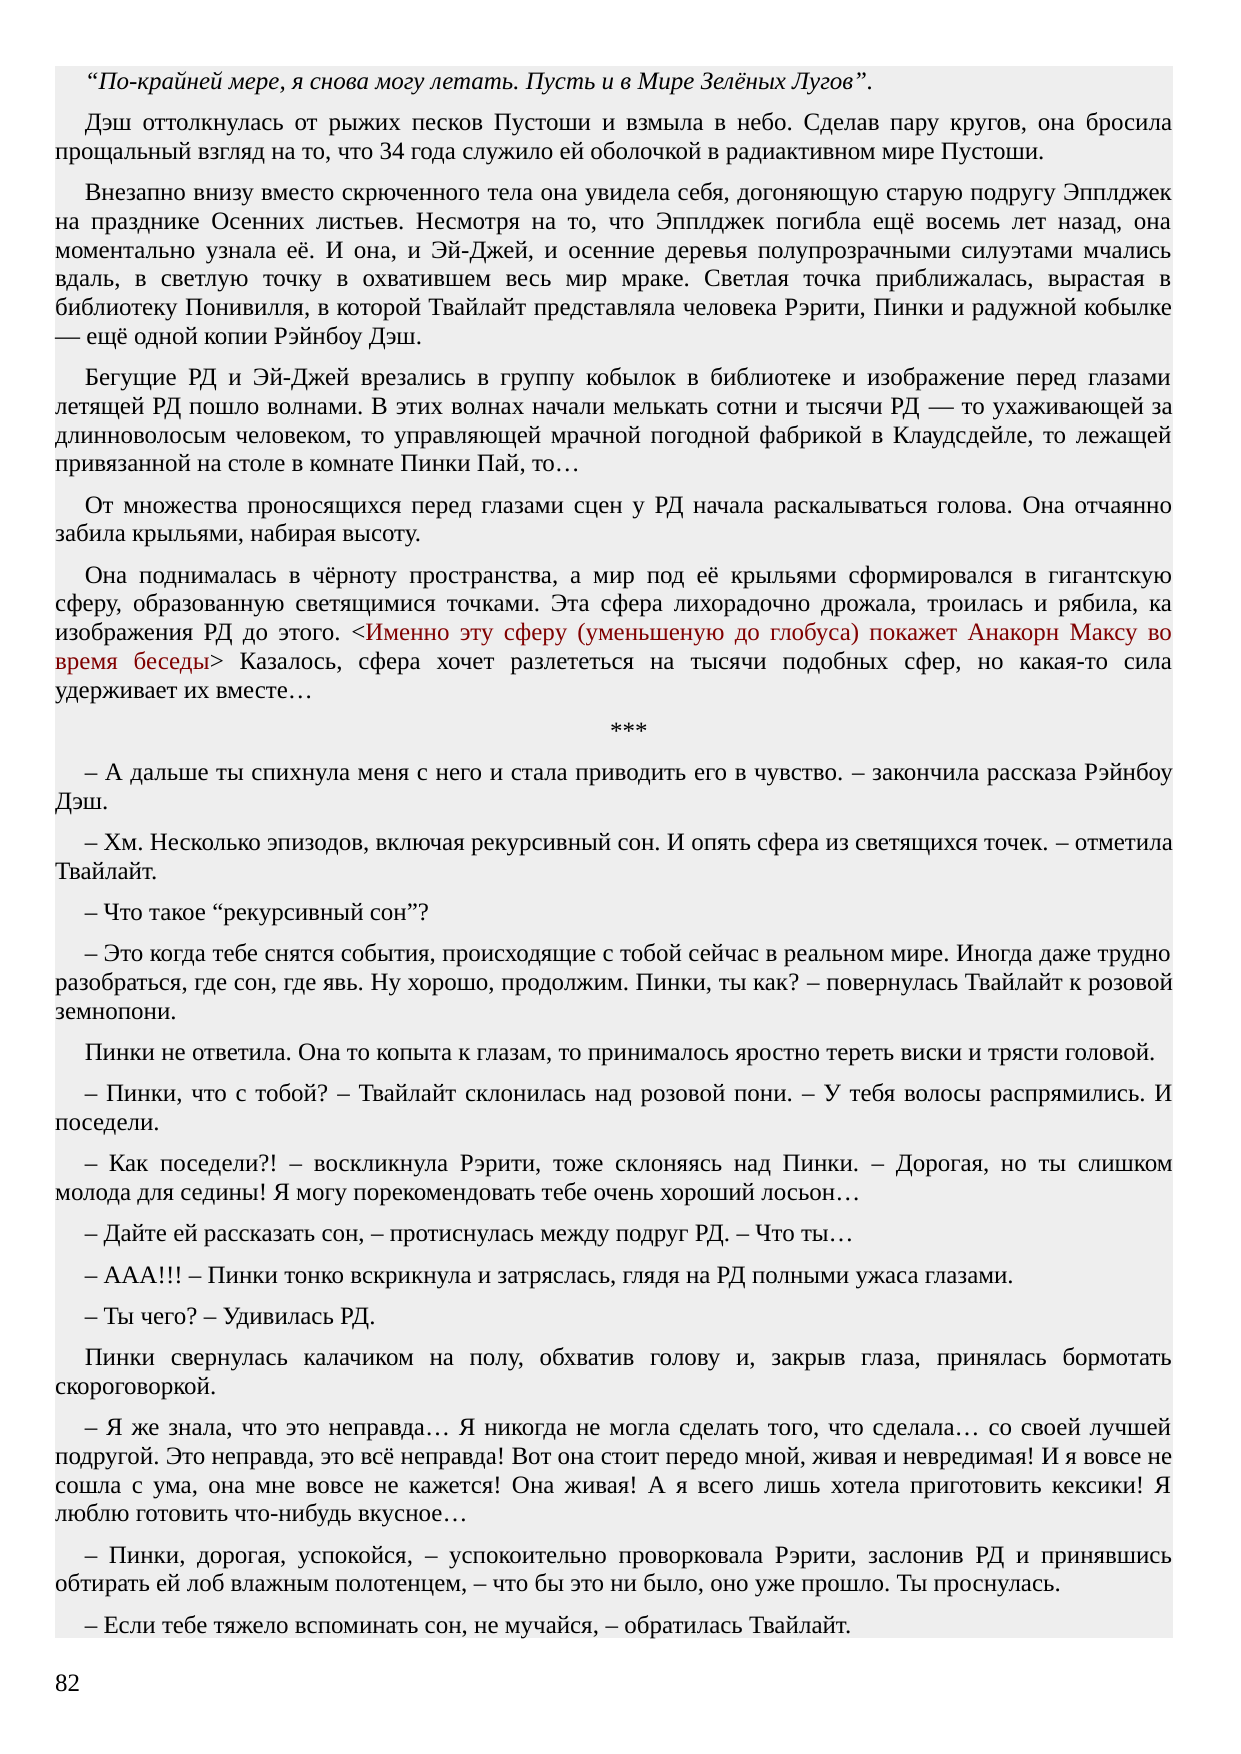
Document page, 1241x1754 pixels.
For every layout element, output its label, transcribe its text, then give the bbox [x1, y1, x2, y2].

text – Дайте ей рассказать сон, – протиснулась между подруг РД. – Что ты… [55, 1218, 1173, 1247]
text – Если тебе тяжело вспоминать сон, не мучайся, – обратилась Твайлайт. [55, 1610, 1173, 1638]
text – ААА!!! – Пинки тонко вскрикнула и затряслась, глядя на РД полными ужаса глазами. [55, 1260, 1173, 1288]
text – Как поседели?! – воскликнула Рэрити, тоже склоняясь над Пинки. – Дорогая, но ты слишком молода для седины! Я могу порекомендовать тебе очень хороший лосьон… [55, 1148, 1173, 1206]
text Она поднималась в чёрноту пространства, а мир под её крыльями сформировался в гигантскую сферу, образованную светящимися точками. Эта сфера лихорадочно дрожала, троилась и рябила, ка изображения РД до этого. <Именно эту сферу (уменьшеную до глобуса) покажет Анакорн Максу во время беседы> Казалось, сфера хочет разлететься на тысячи подобных сфер, но какая-то сила удерживает их вместе… [55, 560, 1173, 703]
text – А дальше ты спихнула меня с него и стала приводить его в чувство. – закончила рассказа Рэйнбоу Дэш. [55, 757, 1173, 815]
text Дэш оттолкнулась от рыжих песков Пустоши и взмыла в небо. Сделав пару кругов, она бросила прощальный взгляд на то, что 34 года служило ей оболочкой в радиактивном мире Пустоши. [55, 107, 1173, 165]
text – Что такое “рекурсивный сон”? [55, 897, 1173, 926]
text Внезапно внизу вместо скрюченного тела она увидела себя, догоняющую старую подругу Эпплджек на празднике Осенних листьев. Несмотря на то, что Эпплджек погибла ещё восемь лет назад, она моментально узнала её. И она, и Эй-Джей, и осенние деревья полупрозрачными силуэтами мчались вдаль, в светлую точку в охватившем весь мир мраке. Светлая точка приближалась, вырастая в библиотеку Понивилля, в которой Твайлайт представляла человека Рэрити, Пинки и радужной кобылке — ещё одной копии Рэйнбоу Дэш. [55, 177, 1173, 350]
text – Это когда тебе снятся события, происходящие с тобой сейчас в реальном мире. Иногда даже трудно разобраться, где сон, где явь. Ну хорошо, продолжим. Пинки, ты как? – повернулась Твайлайт к розовой земнопони. [55, 938, 1173, 1025]
text – Ты чего? – Удивилась РД. [55, 1301, 1173, 1330]
text Бегущие РД и Эй-Джей врезались в группу кобылок в библиотеке и изображение перед глазами летящей РД пошло волнами. В этих волнах начали мелькать сотни и тысячи РД — то ухаживающей за длинноволосым человеком, то управляющей мрачной погодной фабрикой в Клаудсдейле, то лежащей привязанной на столе в комнате Пинки Пай, то… [55, 362, 1173, 477]
text – Я же знала, что это неправда… Я никогда не могла сделать того, что сделала… со своей лучшей подругой. Это неправда, это всё неправда! Вот она стоит передо мной, живая и невредимая! И я вовсе не сошла с ума, она мне вовсе не кажется! Она живая! А я всего лишь хотела приготовить кексики! Я люблю готовить что-нибудь вкусное… [55, 1412, 1173, 1527]
text – Пинки, дорогая, успокойся, – успокоительно проворковала Рэрити, заслонив РД и принявшись обтирать ей лоб влажным полотенцем, – что бы это ни было, оно уже прошло. Ты проснулась. [55, 1540, 1173, 1597]
text *** [55, 716, 1173, 745]
text От множества проносящихся перед глазами сцен у РД начала раскалываться голова. Она отчаянно забила крыльями, набирая высоту. [55, 490, 1173, 547]
text – Хм. Несколько эпизодов, включая рекурсивный сон. И опять сфера из светящихся точек. – отметила Твайлайт. [55, 827, 1173, 885]
text “По-крайней мере, я снова могу летать. Пусть и в Мире Зелёных Лугов”. [55, 66, 1173, 95]
text Пинки не ответила. Она то копыта к глазам, то принималось яростно тереть виски и трясти головой. [55, 1037, 1173, 1066]
text Пинки свернулась калачиком на полу, обхватив голову и, закрыв глаза, принялась бормотать скороговоркой. [55, 1342, 1173, 1400]
text – Пинки, что с тобой? – Твайлайт склонилась над розовой пони. – У тебя волосы распрямились. И поседели. [55, 1078, 1173, 1136]
